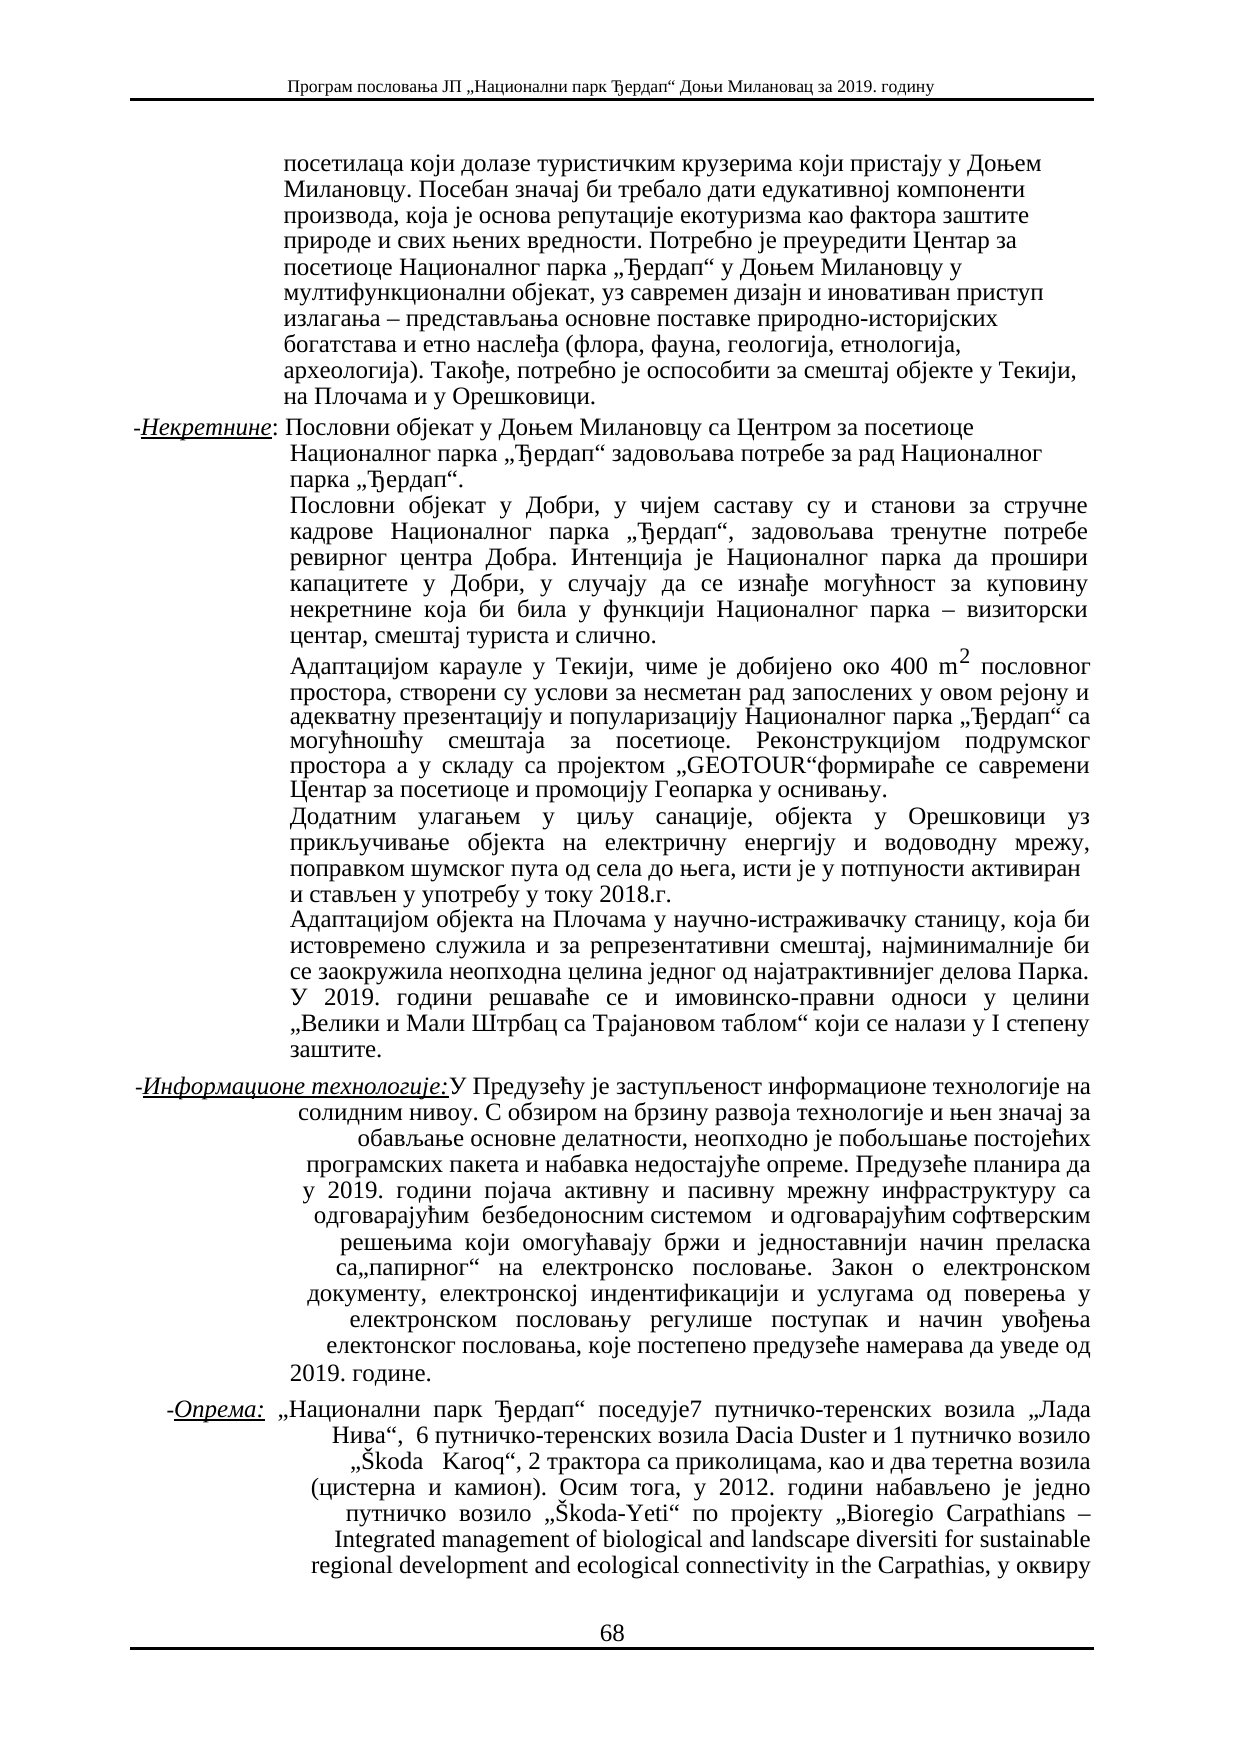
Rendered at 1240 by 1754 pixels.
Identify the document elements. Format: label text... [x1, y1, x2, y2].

list Информационе технологије:У Предузећу је заступљеност информационе технологије на солидним нивоу. С обзиром на брзину развоја технологије и њен значај за обављање основне делатности, неопходно је побољшање постојећих програмских пакета и набавка недостајуће опреме. Предузеће планира да у 2019. години појача активну и пасивну мрежну инфраструктуру са одговарајућим безбедоносним системом и одговарајућим софтверским решењима који омогућавају бржи и једноставнији начин преласка са„папирног“ на електронско пословање. Закон о електронском документу, електронској индентификацији и услугама од поверења у електронском пословању регулише поступак и начин увођења електонског пословања, које постепено предузеће намерава да уведе од [133, 1074, 1091, 1359]
text посетилаца који долазе туристичким крузерима који пристају у Доњем Милановцу. Посебан значај би требало дати едукативној компоненти производа, која је основа репутације екотуризма као фактора заштите природе и свих њених вредности. Потребно је преуредити Центар за посетиоце Националног парка „Ђердап“ у Доњем Милановцу у мултифункционални објекат, уз савремен дизајн и иновативан приступ излагања – представљања основне поставке природно-историјских богатстава и етно наслеђа (флора, фауна, геологија, етнологија, археологија). Такође, потребно је оспособити за смештај објекте у Текији, на Плочама и у Орешковици. [283, 151, 1089, 410]
text 68 [133, 1618, 1091, 1647]
text и стављен у употребу у току 2018.г. [289, 881, 1091, 907]
text Пословни објекат у Добри, у чијем саставу су и станови за стручне кадрове Националног парка „Ђердап“, задовољава тренутне потребе ревирног центра Добра. Интенција је Националног парка да прошири капацитете у Добри, у случају да се изнађе могућност за куповину некретнине која би била у функцији Националног парка – визиторски центар, смештај туриста и слично. [289, 493, 1089, 648]
text 2019. године. [289, 1360, 1091, 1386]
text Програм пословања ЈП „Национални парк Ђердап“ Доњи Милановац за 2019. годину [133, 76, 1089, 96]
list Опрема: „Национални парк Ђердап“ поседује7 путничко-теренских возила „Лада Нива“, 6 путничко-теренских возила Dacia Duster и 1 путничко возило „Škoda Karoq“, 2 трактора са приколицама, као и два теретна возила (цистерна и камион). Осим тога, у 2012. години набављено је једно путничко возило „Škoda-Yeti“ по пројекту „Bioregio Carpathians – Integrated management of biological and landscape diversiti for sustainable regional development and ecological connectivity in the Carpathias, у оквиру [133, 1397, 1091, 1579]
text Додатним улагањем у циљу санације, објекта у Орешковици уз прикључивање објекта на електричну енергију и водоводну мрежу, поправком шумског пута од села до њега, исти је у потпуности активиран [289, 804, 1091, 881]
text Адаптацијом карауле у Текији, чиме је добијено око 400 m2 пословног простора, створени су услови за несметан рад запослених у овом рејону и адекватну презентацију и популаризацију Националног парка „Ђердап“ са могућношћу смештаја за посетиоце. Реконструкцијом подрумског простора а у складу са пројектом „GEOTOUR“формираће се савремени Центар за посетиоце и промоцију Геопарка у оснивању. [289, 648, 1091, 803]
text Адаптацијом објекта на Плочама у научно-истраживачку станицу, која би истовремено служила и за репрезентативни смештај, најминималније би се заокружила неопходна целина једног од најатрактивнијег делова Парка. [289, 907, 1091, 985]
list Некретнине: Пословни објекат у Доњем Милановцу са Центром за посетиоце Националног парка „Ђердап“ задовољава потребе за рад Националног парка „Ђердап“. [133, 415, 1091, 493]
text У 2019. години решаваће се и имовинско-правни односи у целини „Велики и Мали Штрбац са Трајановом таблом“ који се налази у I степену заштите. [289, 985, 1091, 1063]
